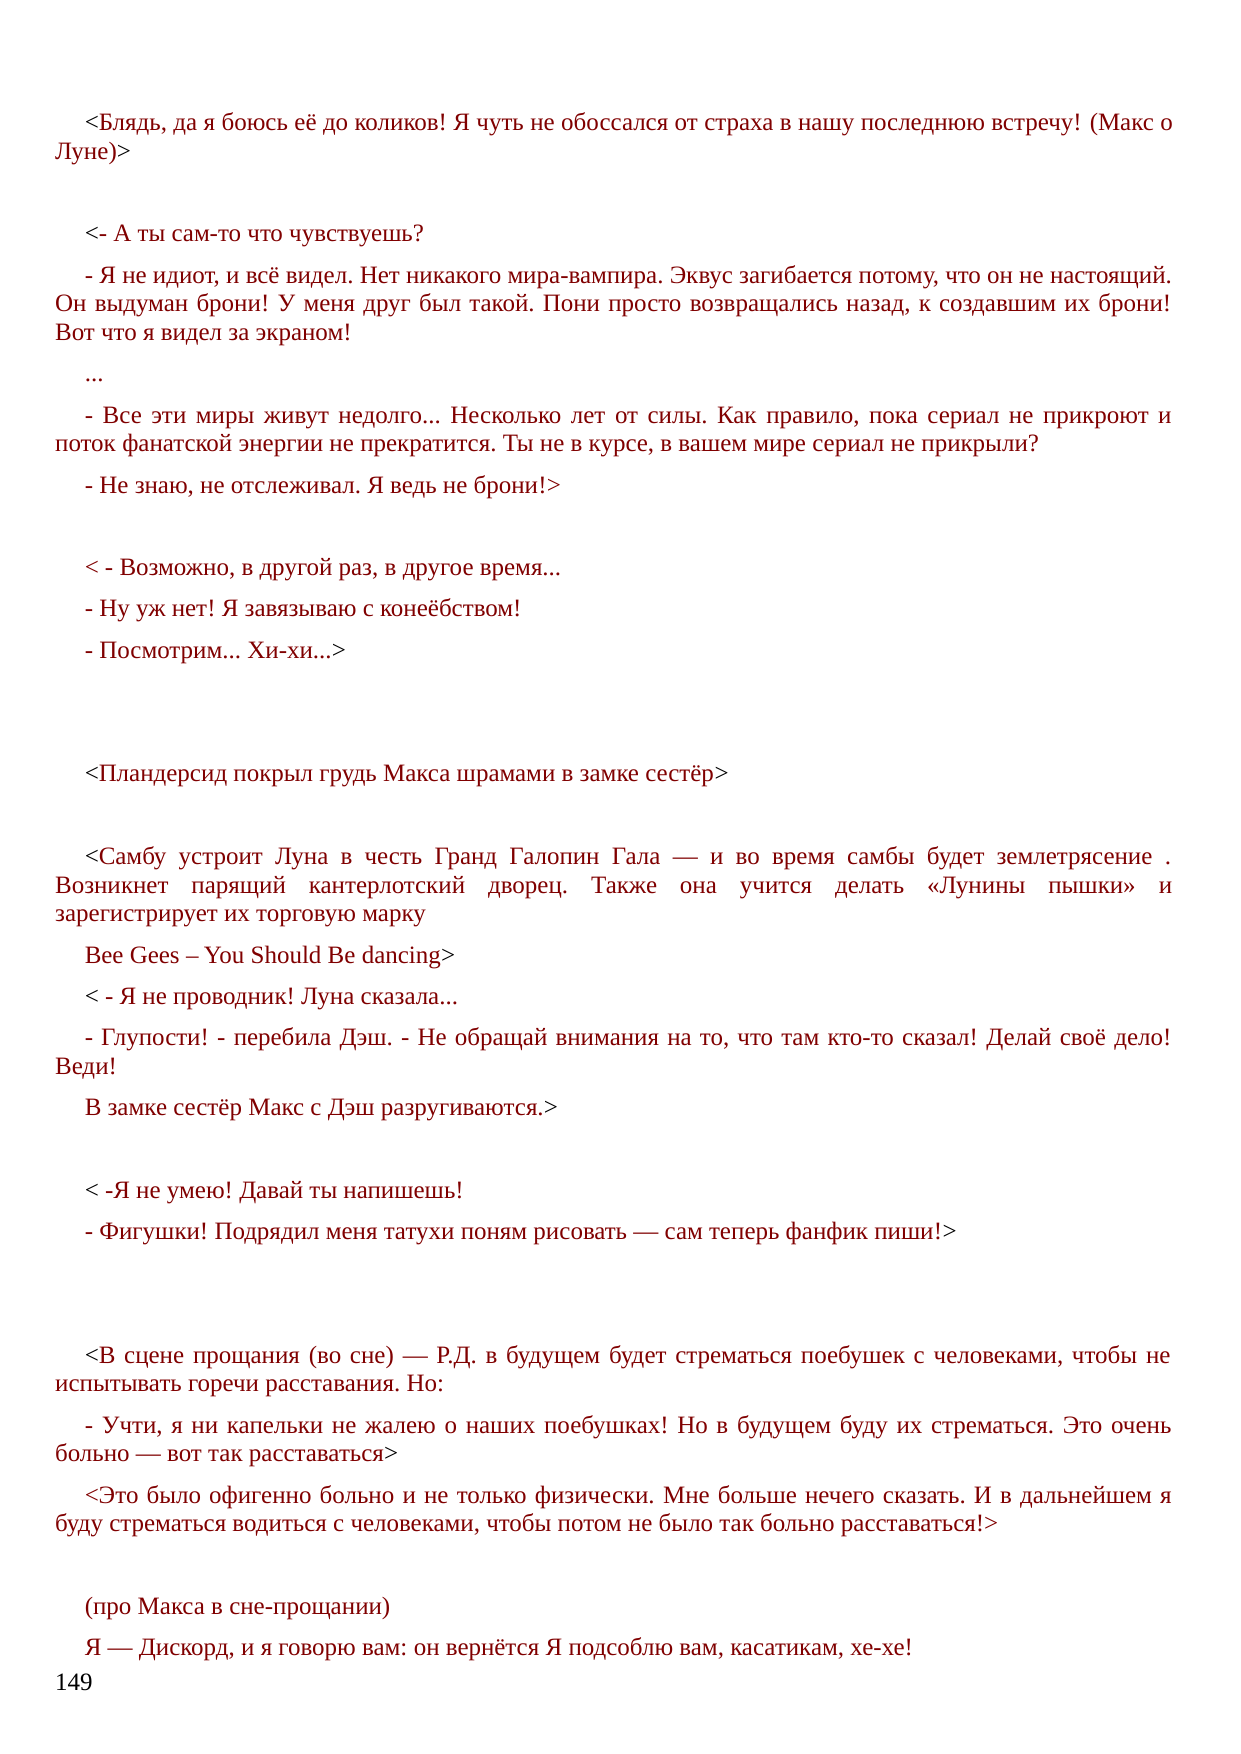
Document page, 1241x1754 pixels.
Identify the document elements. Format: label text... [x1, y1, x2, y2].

text <Пландерсид покрыл грудь Макса шрамами в замке сестёр> [55, 758, 1173, 787]
text <В сцене прощания (во сне) — Р.Д. в будущем будет стрематься поебушек с человеками, чтобы не испытывать горечи расставания. Но: [55, 1340, 1173, 1397]
text ... [55, 358, 1173, 387]
text - Глупости! - перебила Дэш. - Не обращай внимания на то, что там кто-то сказал! Делай своё дело! Веди! [55, 1022, 1173, 1080]
text - Посмотрим... Хи-хи...> [55, 635, 1173, 663]
text - Фигушки! Подрядил меня татухи поням рисовать — сам теперь фанфик пиши!> [55, 1216, 1173, 1245]
text - Не знаю, не отслеживал. Я ведь не брони!> [55, 470, 1173, 498]
text - Ну уж нет! Я завязываю с конеёбством! [55, 593, 1173, 622]
text (про Макса в сне-прощании) [55, 1591, 1173, 1620]
text Я — Дискорд, и я говорю вам: он вернётся Я подсоблю вам, касатикам, хе-хе! [55, 1632, 1173, 1661]
text < - Возможно, в другой раз, в другое время... [55, 552, 1173, 581]
text <Блядь, да я боюсь её до коликов! Я чуть не обоссался от страха в нашу последнюю встречу! (Макс о Луне)> [55, 107, 1173, 165]
text В замке сестёр Макс с Дэш разругиваются.> [55, 1092, 1173, 1121]
text - Учти, я ни капельки не жалею о наших поебушках! Но в будущем буду их стрематься. Это очень больно — вот так расставаться> [55, 1410, 1173, 1467]
text <Это было офигенно больно и не только физически. Мне больше нечего сказать. И в дальнейшем я буду стрематься водиться с человеками, чтобы потом не было так больно расставаться!> [55, 1480, 1173, 1537]
text - Все эти миры живут недолго... Несколько лет от силы. Как правило, пока сериал не прикроют и поток фанатской энергии не прекратится. Ты не в курсе, в вашем мире сериал не прикрыли? [55, 400, 1173, 457]
text <Самбу устроит Луна в честь Гранд Галопин Гала — и во время самбы будет землетрясение . Возникнет парящий кантерлотский дворец. Также она учится делать «Лунины пышки» и зарегистрирует их торговую марку [55, 841, 1173, 927]
text Bee Gees – You Should Be dancing> [55, 940, 1173, 968]
text <- А ты сам-то что чувствуешь? [55, 218, 1173, 247]
text < -Я не умею! Давай ты напишешь! [55, 1175, 1173, 1203]
text - Я не идиот, и всё видел. Нет никакого мира-вампира. Эквус загибается потому, что он не настоящий. Он выдуман брони! У меня друг был такой. Пони просто возвращались назад, к создавшим их брони! Вот что я видел за экраном! [55, 260, 1173, 346]
text < - Я не проводник! Луна сказала... [55, 981, 1173, 1010]
